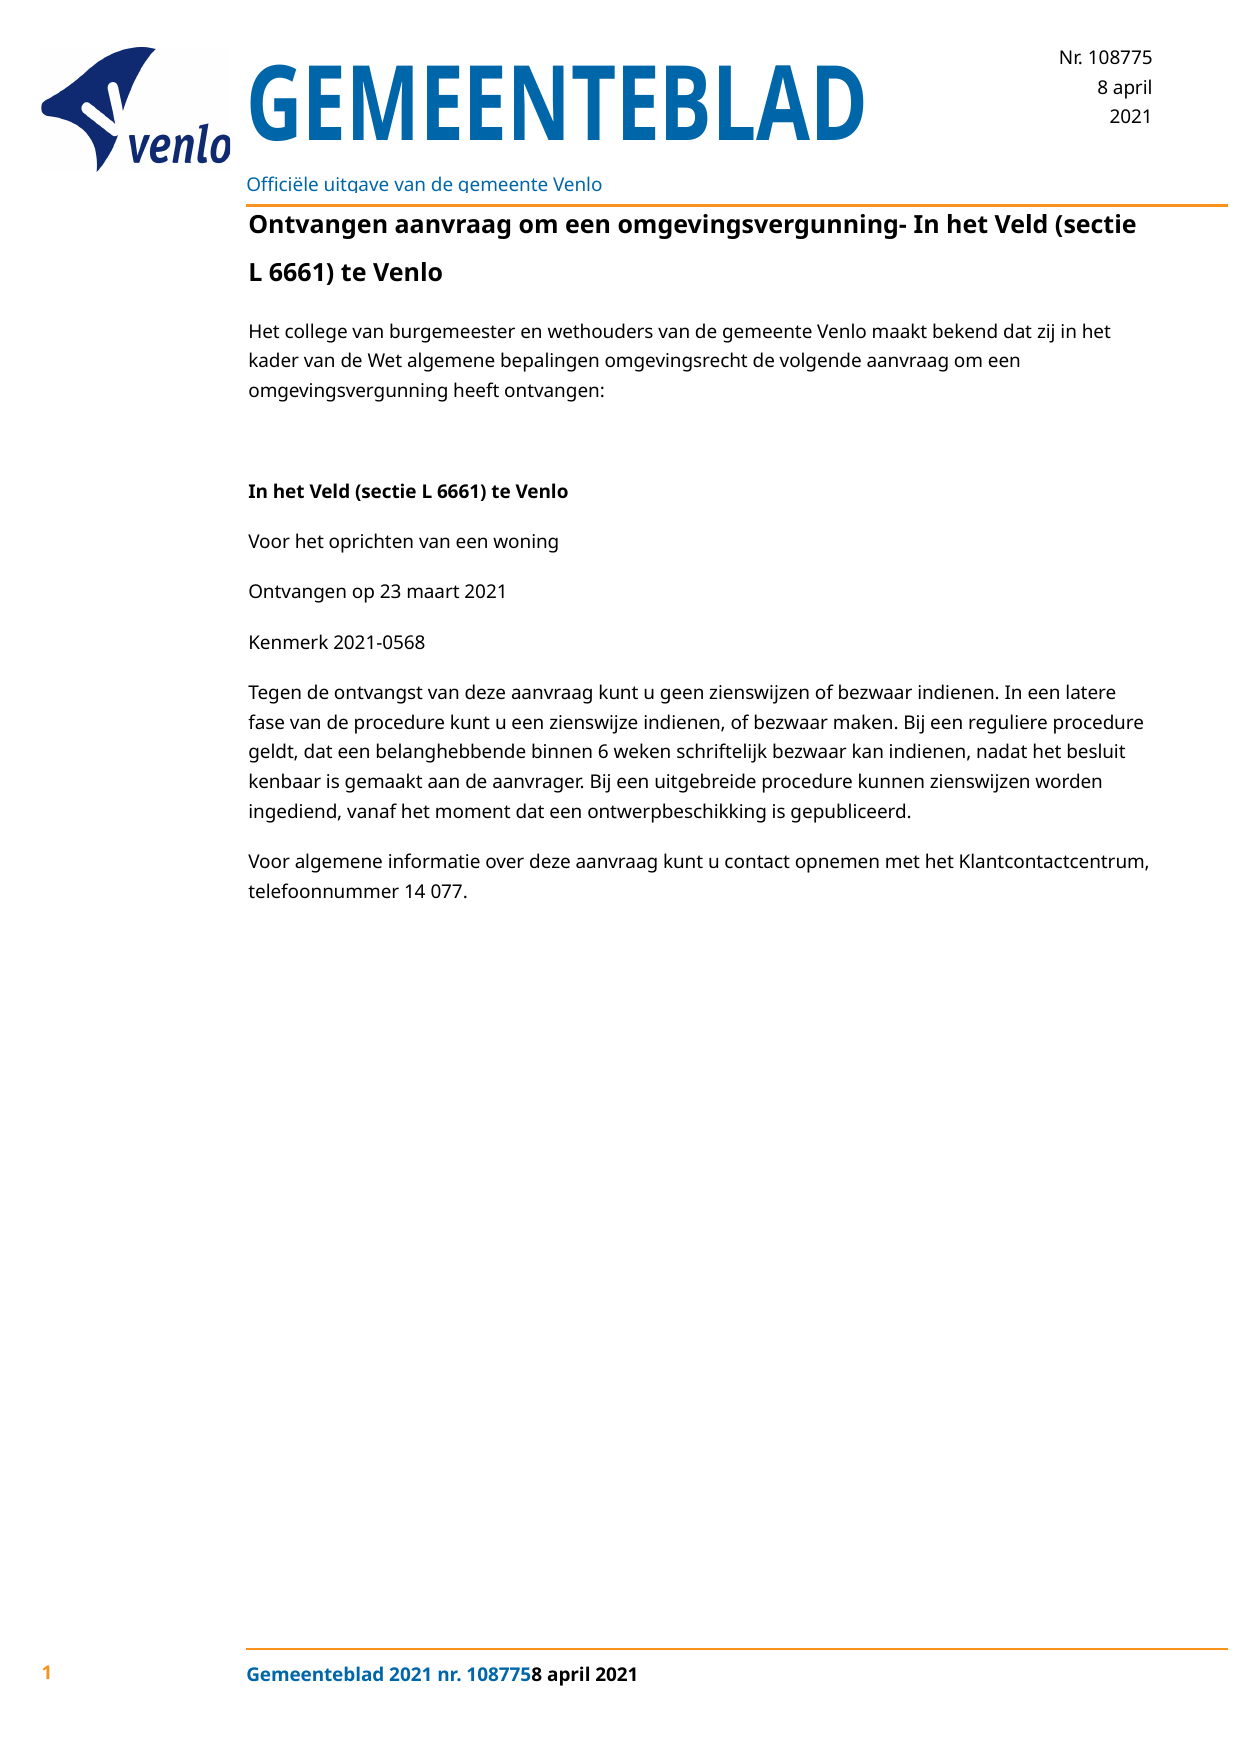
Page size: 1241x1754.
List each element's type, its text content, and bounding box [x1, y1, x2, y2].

text In het Veld (sectie L 6661) te Venlo [248, 478, 1152, 504]
text Ontvangen aanvraag om een omgevingsvergunning- In het Veld (sectie L 6661) te Venlo [248, 207, 1152, 288]
text Ontvangen op 23 maart 2021 [248, 579, 1152, 604]
picture [41, 47, 231, 172]
text Tegen de ontvangst van deze aanvraag kunt u geen zienswijzen of bezwaar indienen. In een latere fase van de procedure kunt u een zienswijze indienen, of bezwaar maken. Bij een reguliere procedure geldt, dat een belanghebbende binnen 6 weken schriftelijk bezwaar kan indienen, nadat het besluit kenbaar is gemaakt aan de aanvrager. Bij een uitgebreide procedure kunnen zienswijzen worden ingediend, vanaf het moment dat een ontwerpbeschikking is gepubliceerd. [248, 679, 1152, 824]
text Voor het oprichten van een woning [248, 528, 1152, 554]
text Voor algemene informatie over deze aanvraag kunt u contact opnemen met het Klantcontactcentrum, telefoonnummer 14 077. [248, 848, 1152, 904]
text Het college van burgemeester en wethouders van de gemeente Venlo maakt bekend dat zij in het kader van de Wet algemene bepalingen omgevingsrecht de volgende aanvraag om een omgevingsvergunning heeft ontvangen: [248, 318, 1152, 403]
text Kenmerk 2021-0568 [248, 629, 1152, 655]
